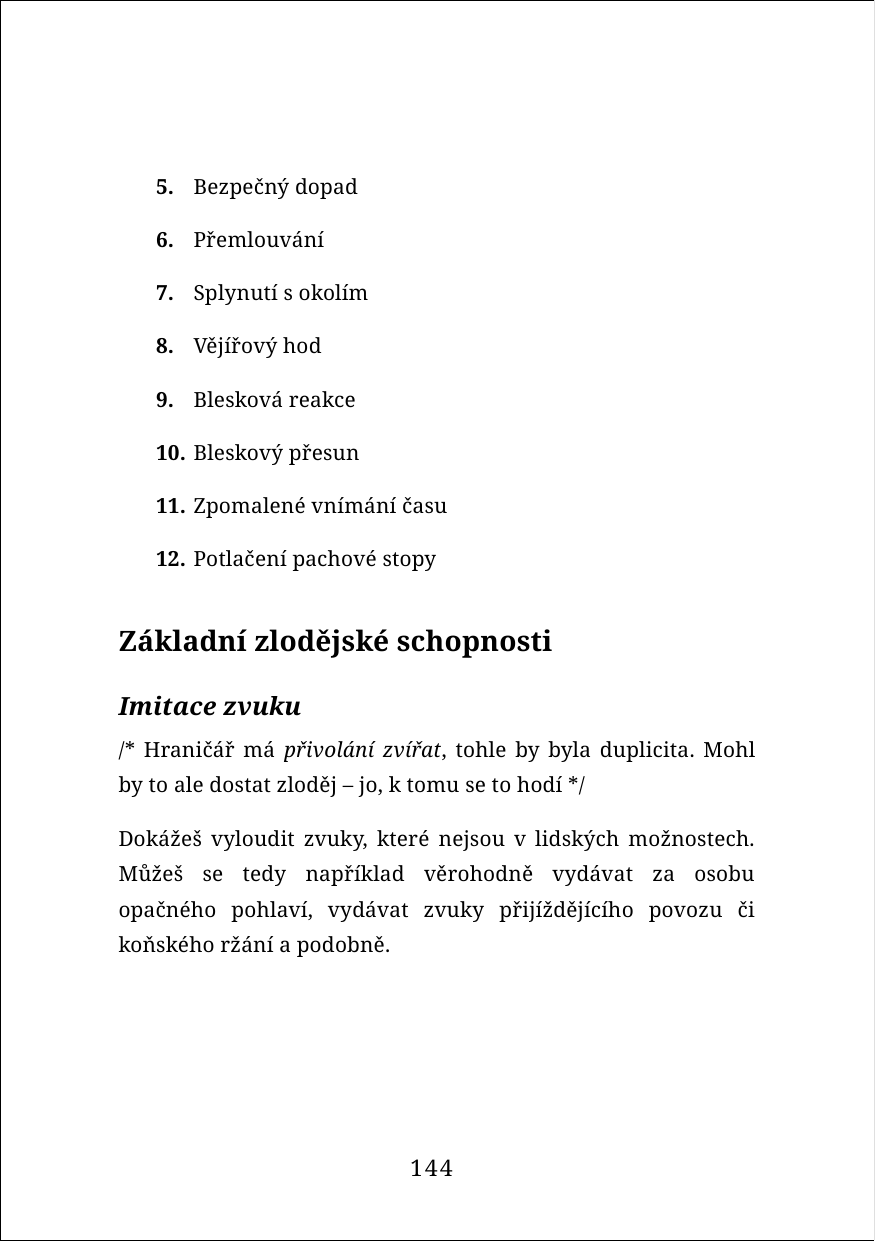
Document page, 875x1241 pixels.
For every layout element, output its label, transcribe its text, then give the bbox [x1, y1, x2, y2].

list Bezpečný dopad [156, 172, 756, 200]
list Vějířový hod [156, 331, 756, 360]
list Zpomalené vnímání času [156, 491, 756, 519]
text Dokážeš vyloudit zvuky, které nejsou v lidských možnostech. Můžeš se tedy například věrohodně vydávat za osobu opačného pohlaví, vydávat zvuky přijíždějícího povozu či koňského ržání a podobně. [118, 824, 756, 959]
text /* Hraničář má přivolání zvířat, tohle by byla duplicita. Mohl by to ale dostat zloděj – jo, k tomu se to hodí */ [118, 735, 756, 799]
subtitle Základní zlodějské schopnosti [118, 621, 756, 659]
list Bleskový přesun [156, 438, 756, 466]
list Blesková reakce [156, 385, 756, 413]
subtitle Imitace zvuku [118, 689, 756, 723]
list Přemlouvání [156, 225, 756, 253]
list Potlačení pachové stopy [156, 544, 756, 573]
list Splynutí s okolím [156, 278, 756, 307]
